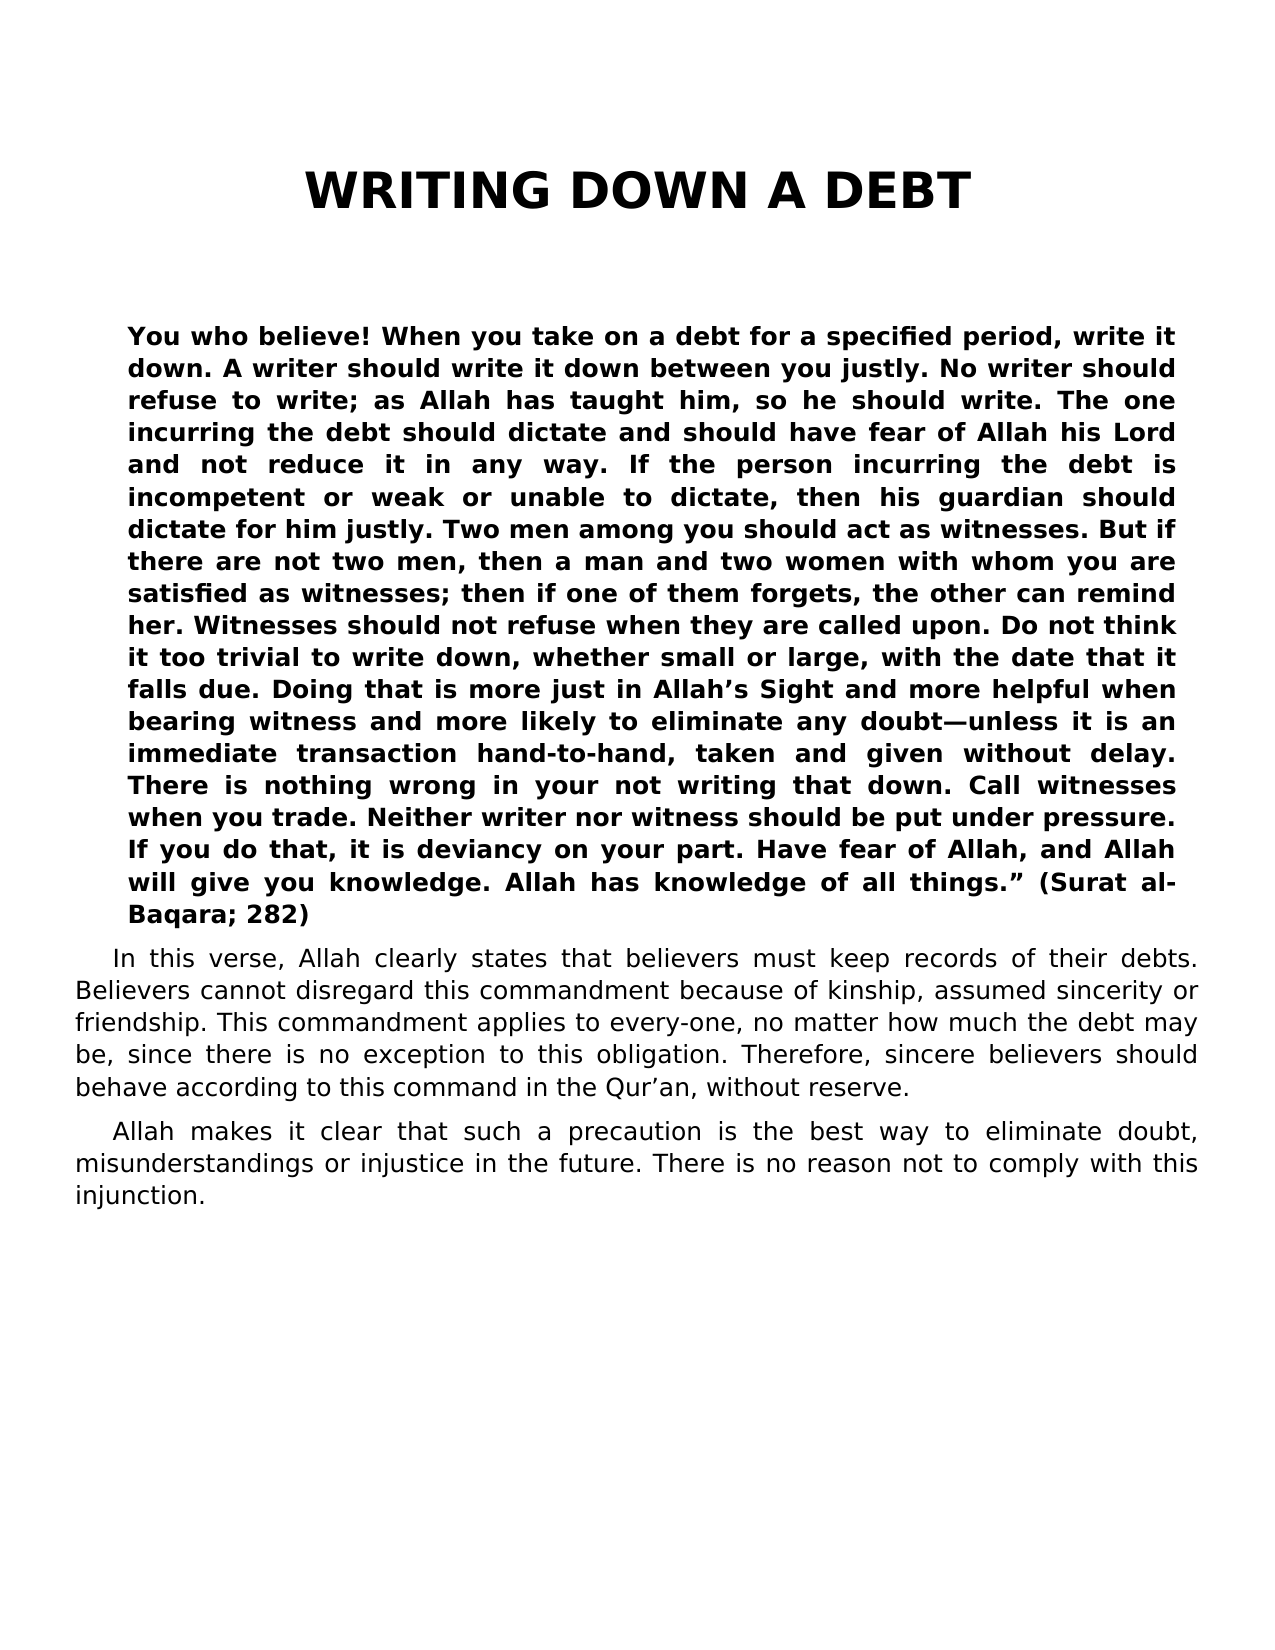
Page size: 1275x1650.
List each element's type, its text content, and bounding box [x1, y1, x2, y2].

text You who believe! When you take on a debt for a specified period, write it down. A writer should write it down between you justly. No writer should refuse to write; as Allah has taught him, so he should write. The one incurring the debt should dictate and should have fear of Allah his Lord and not reduce it in any way. If the person incurring the debt is incompetent or weak or unable to dictate, then his guardian should dictate for him justly. Two men among you should act as witnesses. But if there are not two men, then a man and two women with whom you are satisfied as witnesses; then if one of them forgets, the other can remind her. Witnesses should not refuse when they are called upon. Do not think it too trivial to write down, whether small or large, with the date that it falls due. Doing that is more just in Allah’s Sight and more helpful when bearing witness and more likely to eliminate any doubt—unless it is an immediate transaction hand-to-hand, taken and given without delay. There is nothing wrong in your not writing that down. Call witnesses when you trade. Neither writer nor witness should be put under pressure. If you do that, it is deviancy on your part. Have fear of Allah, and Allah will give you knowledge. Allah has knowledge of all things.” (Surat al-Baqara; 282) [127, 322, 1177, 929]
text In this verse, Allah clearly states that believers must keep records of their debts. Believers cannot disregard this commandment because of kinship, assumed sincerity or friendship. This commandment applies to every-one, no matter how much the debt may be, since there is no exception to this obligation. Therefore, sincere believers should behave according to this command in the Qur’an, without reserve. [75, 944, 1200, 1102]
subtitle WRITING DOWN A DEBT [75, 162, 1200, 221]
text Allah makes it clear that such a precaution is the best way to eliminate doubt, misunderstandings or injustice in the future. There is no reason not to comply with this injunction. [75, 1117, 1200, 1211]
